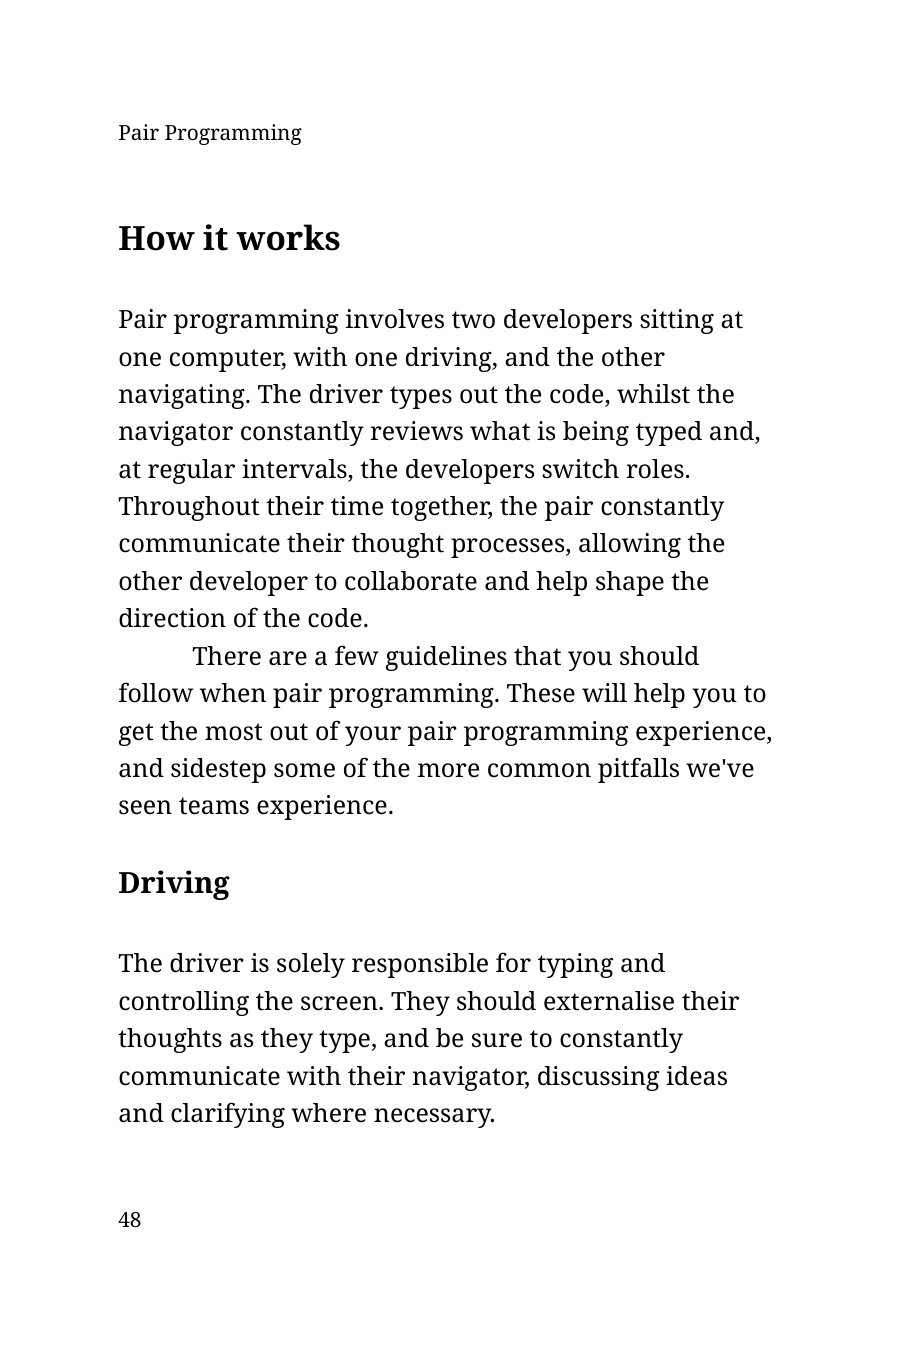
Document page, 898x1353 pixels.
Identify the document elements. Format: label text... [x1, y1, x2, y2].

subtitle Driving [118, 863, 779, 902]
text There are a few guidelines that you should follow when pair programming. These will help you to get the most out of your pair programming experience, and sidestep some of the more common pitfalls we've seen teams experience. [118, 638, 779, 822]
text Pair programming involves two developers sitting at one computer, with one driving, and the other navigating. The driver types out the code, whilst the navigator constantly reviews what is being typed and, at regular intervals, the developers switch roles. Throughout their time together, the pair constantly communicate their thought processes, allowing the other developer to collaborate and help shape the direction of the code. [118, 302, 779, 635]
subtitle How it works [118, 214, 779, 260]
text The driver is solely responsible for typing and controlling the screen. They should externalise their thoughts as they type, and be sure to constantly communicate with their navigator, discussing ideas and clarifying where necessary. [118, 946, 779, 1130]
